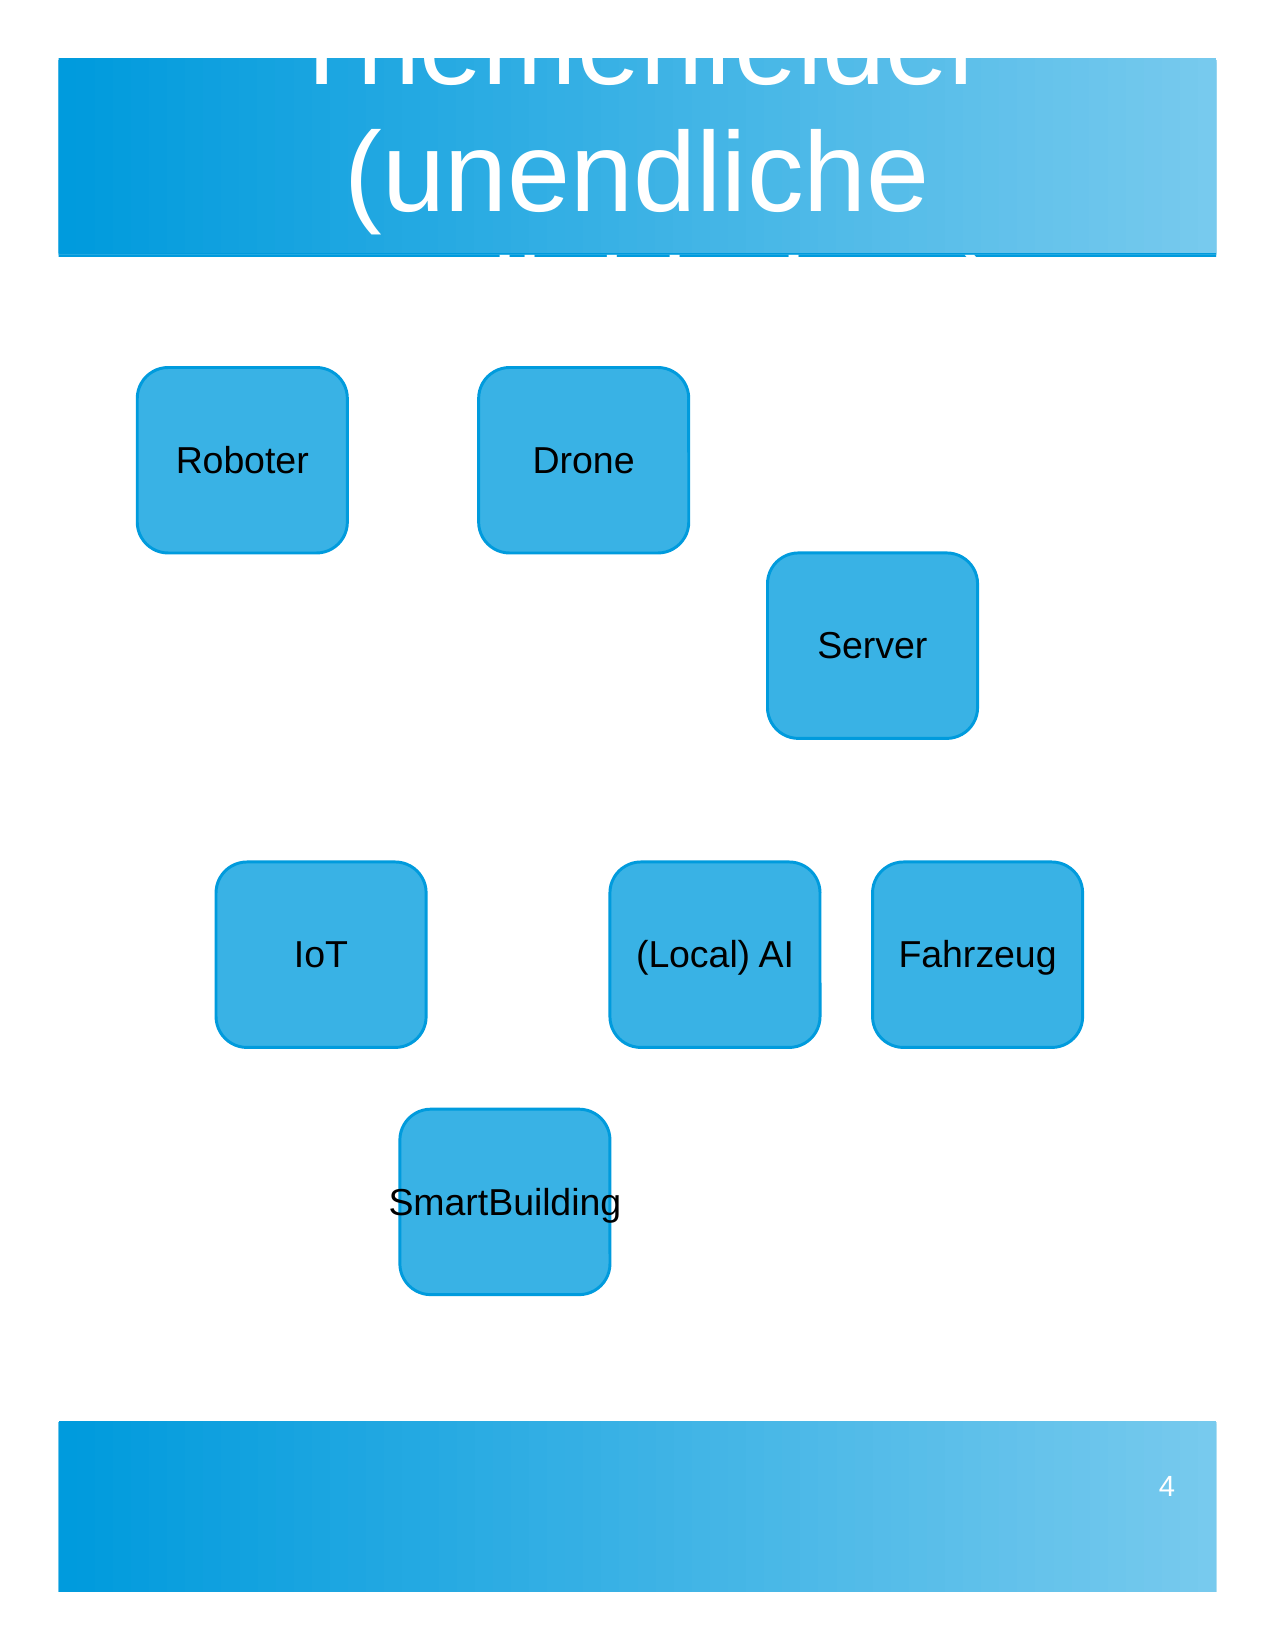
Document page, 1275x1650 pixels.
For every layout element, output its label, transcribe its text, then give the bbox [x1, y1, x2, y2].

text_box (Local) AI [609, 861, 821, 1048]
title Themenfelder (unendliche Möglichkeiten) [99, 0, 1176, 381]
text_box IoT [216, 861, 427, 1048]
text_box SmartBuilding [399, 1109, 610, 1295]
text_box Drone [478, 367, 689, 553]
text_box Fahrzeug [872, 861, 1083, 1048]
text_box Server [767, 552, 978, 739]
text_box Roboter [137, 367, 348, 553]
